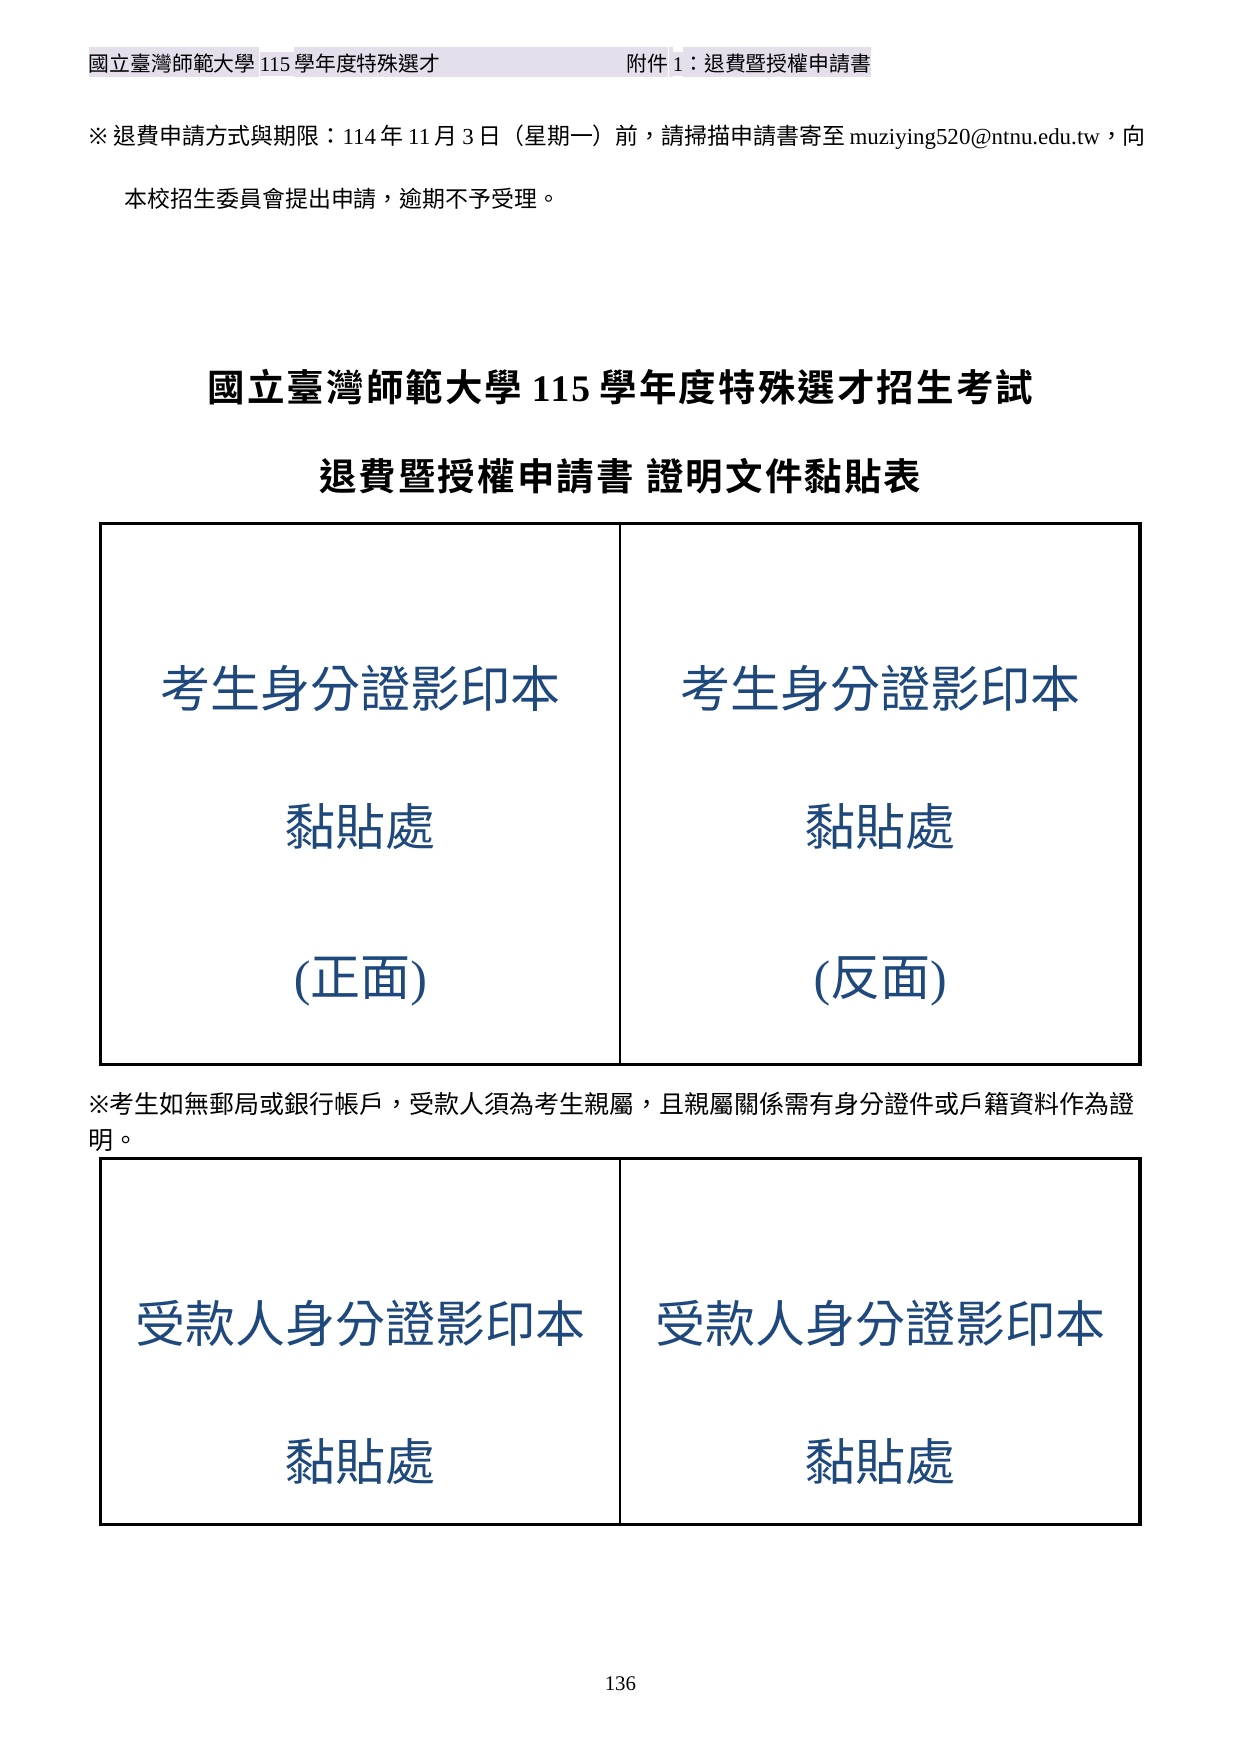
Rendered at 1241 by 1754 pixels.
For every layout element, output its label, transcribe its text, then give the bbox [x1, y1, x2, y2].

table_header 考生身分證影印本 黏貼處 (反面) [621, 525, 1138, 1063]
text 國立臺灣師範大學115學年度特殊選才招生考試 [89, 343, 1152, 405]
table_header 考生身分證影印本 黏貼處 (正面) [102, 525, 619, 1063]
text 退費暨授權申請書 證明文件黏貼表 [89, 432, 1152, 495]
table_header 受款人身分證影印本 黏貼處 [621, 1160, 1138, 1523]
text ※考生如無郵局或銀行帳戶，受款人須為考生親屬，且親屬關係需有身分證件或戶籍資料作為證明。 [89, 1084, 1152, 1157]
text ※ 退費申請方式與期限：114年11月3日（星期一）前，請掃描申請書寄至muziying520@ntnu.edu.tw，向本校招生委員會提出申請，逾期不予受理。 [89, 93, 1152, 218]
table_header 受款人身分證影印本 黏貼處 [102, 1160, 619, 1523]
